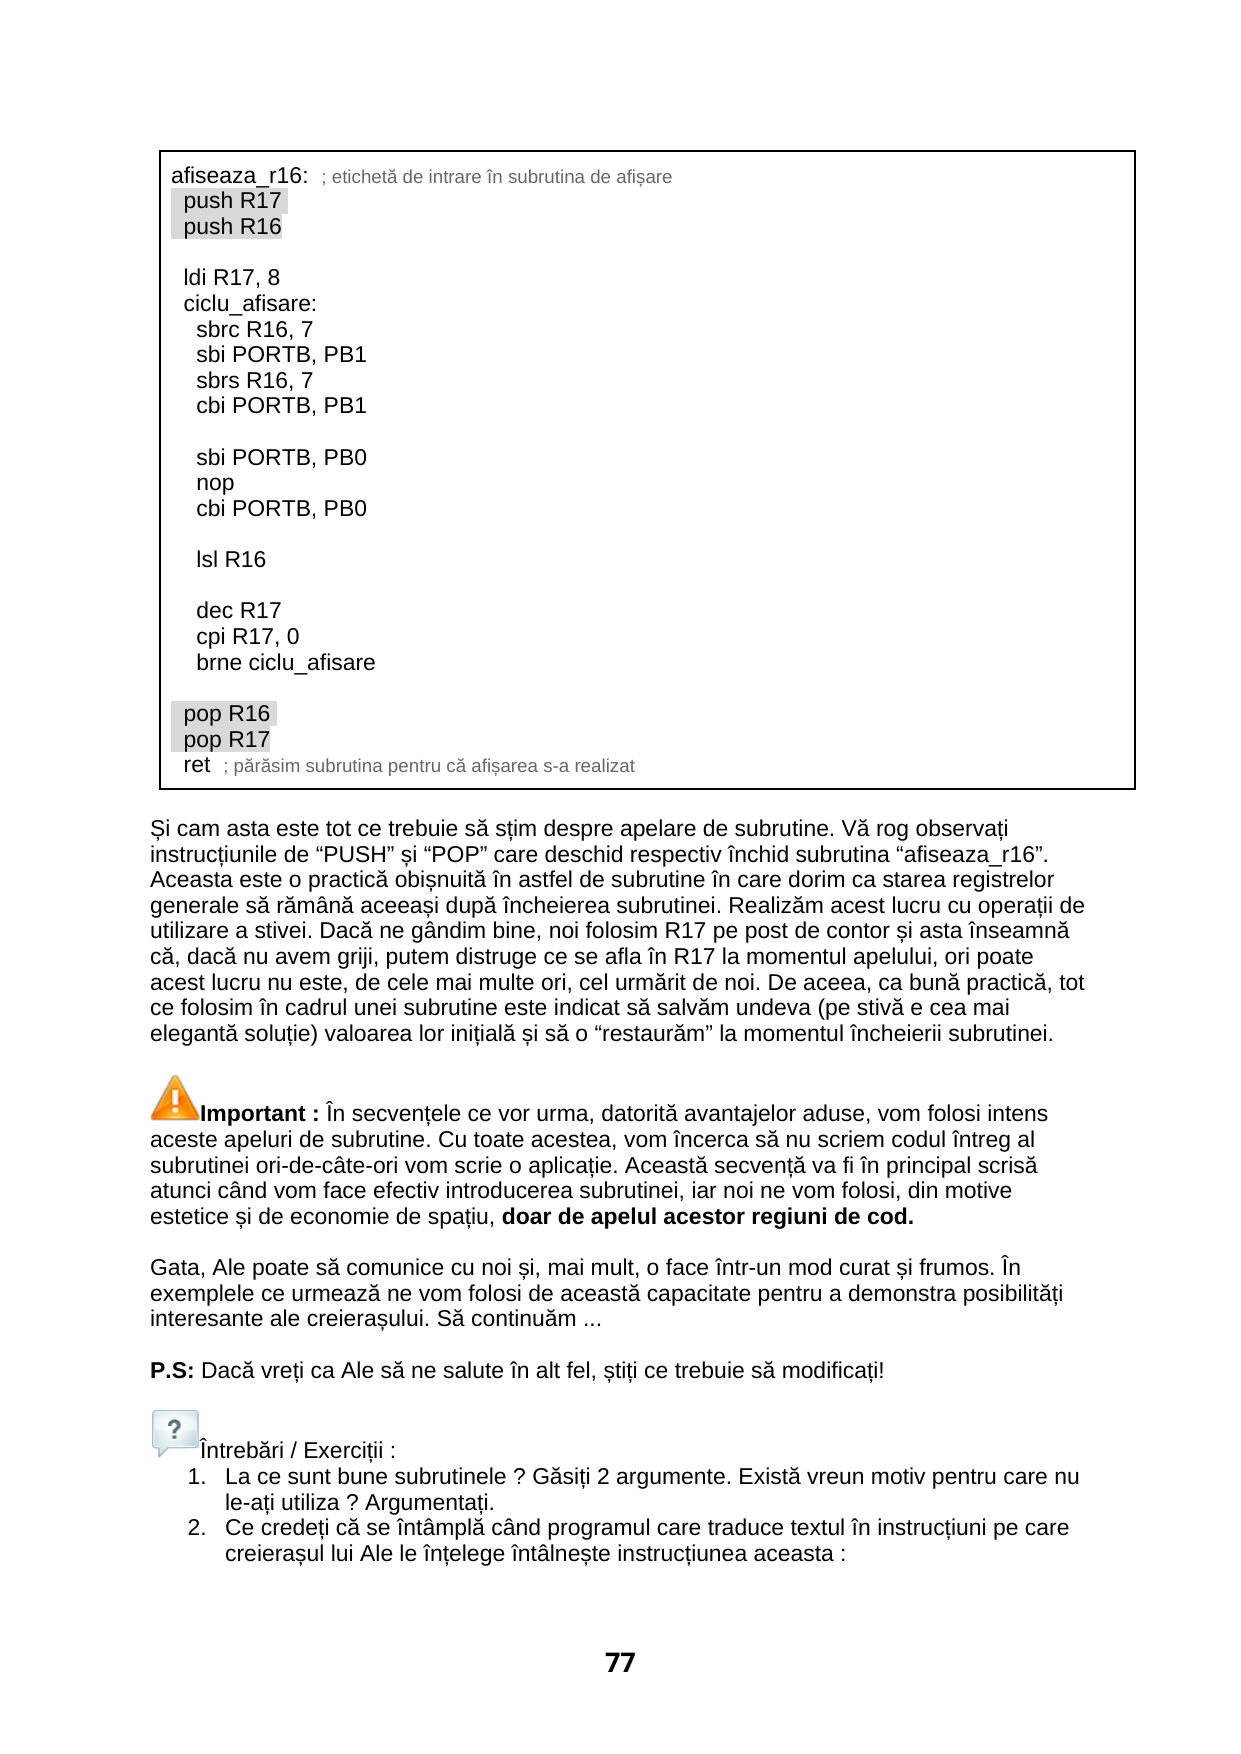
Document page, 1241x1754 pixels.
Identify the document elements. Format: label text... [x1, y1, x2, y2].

text Întrebări / Exerciții : [150, 1434, 1090, 1463]
text P.S: Dacă vreți ca Ale să ne salute în alt fel, știți ce trebuie să modificați! [150, 1357, 1090, 1383]
text Important : În secvențele ce vor urma, datorită avantajelor aduse, vom folosi intens aceste apeluri de subrutine. Cu toate acestea, vom încerca să nu scriem codul întreg al subrutinei ori-de-câte-ori vom scrie o aplicație. Această secvență va fi în principal scrisă atunci când vom face efectiv introducerea subrutinei, iar noi ne vom folosi, din motive estetice și de economie de spațiu, doar de apelul acestor regiuni de cod. [150, 1072, 1090, 1229]
list Ce credeți că se întâmplă când programul care traduce textul în instrucțiuni pe care creierașul lui Ale le înțelege întâlnește instrucțiunea aceasta : [187, 1515, 1090, 1566]
picture [150, 1071, 200, 1122]
list La ce sunt bune subrutinele ? Găsiți 2 argumente. Există vreun motiv pentru care nu le-ați utiliza ? Argumentați. [187, 1463, 1090, 1515]
text Gata, Ale poate să comunice cu noi și, mai mult, o face într-un mod curat și frumos. În exemplele ce urmează ne vom folosi de această capacitate pentru a demonstra posibilități interesante ale creierașului. Să continuăm ... [150, 1255, 1090, 1332]
picture [150, 1408, 200, 1459]
table_header afiseaza_r16: ; etichetă de intrare în subrutina de afișare push R17 push R16 ldi R17, 8 ciclu_afisare: sbrc R16, 7 sbi PORTB, PB1 sbrs R16, 7 cbi PORTB, PB1 sbi PORTB, PB0 nop cbi PORTB, PB0 lsl R16 dec R17 cpi R17, 0 brne ciclu_afisare pop R16 pop R17 ret ; părăsim subrutina pentru că afișarea s-a realizat [161, 152, 1134, 788]
text Și cam asta este tot ce trebuie să sțim despre apelare de subrutine. Vă rog observați instrucțiunile de “PUSH” și “POP” care deschid respectiv închid subrutina “afiseaza_r16”. Aceasta este o practică obișnuită în astfel de subrutine în care dorim ca starea registrelor generale să rămână aceeași după încheierea subrutinei. Realizăm acest lucru cu operații de utilizare a stivei. Dacă ne gândim bine, noi folosim R17 pe post de contor și asta înseamnă că, dacă nu avem griji, putem distruge ce se afla în R17 la momentul apelului, ori poate acest lucru nu este, de cele mai multe ori, cel urmărit de noi. De aceea, ca bună practică, tot ce folosim în cadrul unei subrutine este indicat să salvăm undeva (pe stivă e cea mai elegantă soluție) valoarea lor inițială și să o “restaurăm” la momentul încheierii subrutinei. [150, 816, 1090, 1046]
